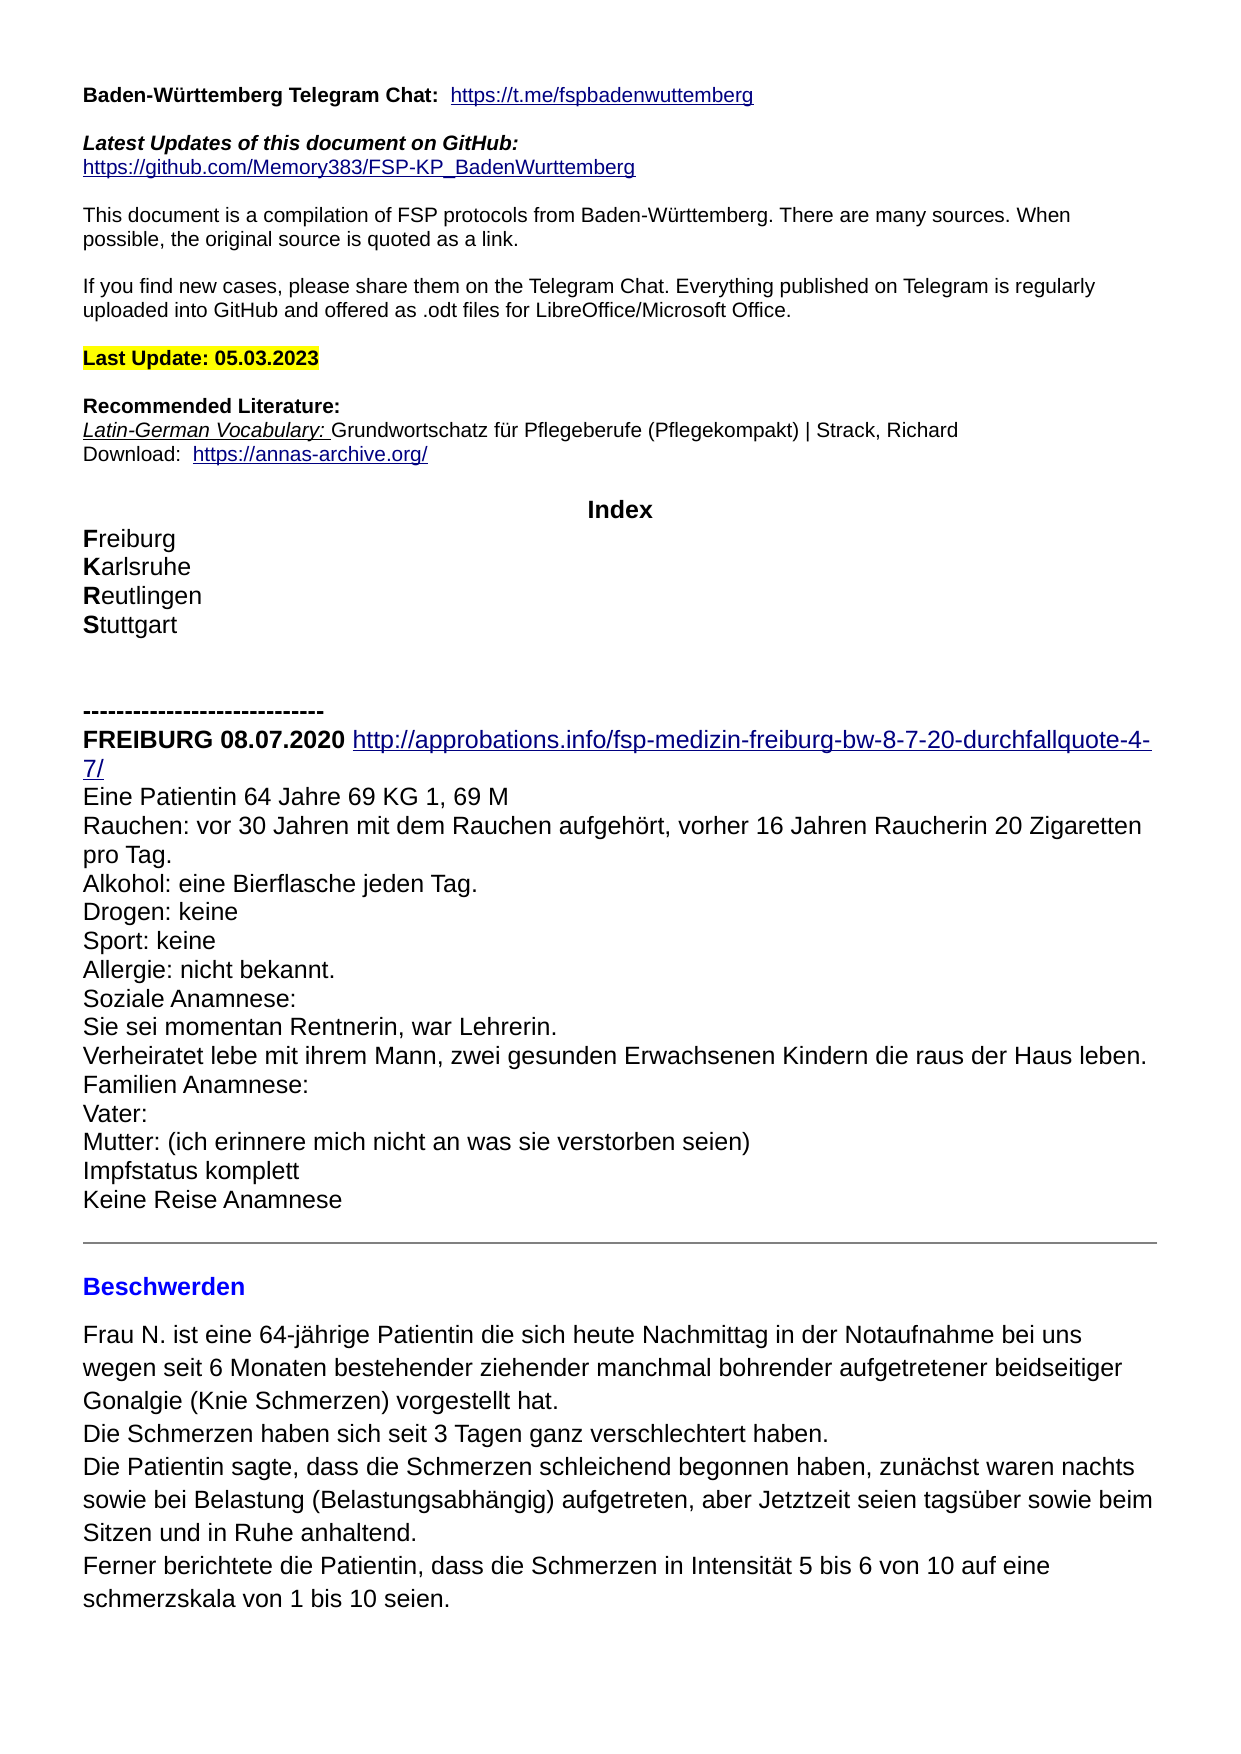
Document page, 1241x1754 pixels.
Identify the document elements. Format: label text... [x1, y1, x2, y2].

text Frau N. ist eine 64-jährige Patientin die sich heute Nachmittag in der Notaufnahme bei uns wegen seit 6 Monaten bestehender ziehender manchmal bohrender aufgetretener beidseitiger Gonalgie (Knie Schmerzen) vorgestellt hat. [83, 1320, 1157, 1414]
text Latin-German Vocabulary: Grundwortschatz für Pflegeberufe (Pflegekompakt) | Strack, Richard [83, 418, 1157, 442]
text Rauchen: vor 30 Jahren mit dem Rauchen aufgehört, vorher 16 Jahren Raucherin 20 Zigaretten pro Tag. [83, 811, 1157, 868]
text Freiburg [83, 523, 1157, 552]
text Mutter: (ich erinnere mich nicht an was sie verstorben seien) [83, 1127, 1157, 1156]
text Allergie: nicht bekannt. [83, 955, 1157, 983]
text Baden-Württemberg Telegram Chat: https://t.me/fspbadenwuttemberg [83, 83, 1157, 107]
text Recommended Literature: [83, 394, 1157, 418]
text Index [83, 495, 1157, 523]
text Ferner berichtete die Patientin, dass die Schmerzen in Intensität 5 bis 6 von 10 auf eine schmerzskala von 1 bis 10 seien. [83, 1551, 1157, 1613]
text Die Patientin sagte, dass die Schmerzen schleichend begonnen haben, zunächst waren nachts sowie bei Belastung (Belastungsabhängig) aufgetreten, aber Jetztzeit seien tagsüber sowie beim Sitzen und in Ruhe anhaltend. [83, 1452, 1157, 1547]
text Beschwerden [83, 1272, 1157, 1301]
text Vater: [83, 1098, 1157, 1127]
text Familien Anamnese: [83, 1070, 1157, 1098]
text Soziale Anamnese: [83, 983, 1157, 1012]
text ----------------------------- [83, 696, 1157, 725]
text Sport: keine [83, 926, 1157, 955]
text If you find new cases, please share them on the Telegram Chat. Everything published on Telegram is regularly uploaded into GitHub and offered as .odt files for LibreOffice/Microsoft Office. [83, 274, 1157, 322]
text Sie sei momentan Rentnerin, war Lehrerin. [83, 1012, 1157, 1041]
text This document is a compilation of FSP protocols from Baden-Württemberg. There are many sources. When possible, the original source is quoted as a link. [83, 202, 1157, 250]
text Reutlingen [83, 581, 1157, 610]
text Download: https://annas-archive.org/ [83, 442, 1157, 466]
text Impfstatus komplett [83, 1156, 1157, 1185]
text Die Schmerzen haben sich seit 3 Tagen ganz verschlechtert haben. [83, 1419, 1157, 1448]
text Eine Patientin 64 Jahre 69 KG 1, 69 M [83, 782, 1157, 811]
text Last Update: 05.03.2023 [83, 346, 1157, 370]
text Keine Reise Anamnese [83, 1185, 1157, 1213]
text Drogen: keine [83, 897, 1157, 926]
text Karlsruhe [83, 552, 1157, 581]
text Verheiratet lebe mit ihrem Mann, zwei gesunden Erwachsenen Kindern die raus der Haus leben. [83, 1041, 1157, 1070]
text Stuttgart [83, 610, 1157, 638]
text https://github.com/Memory383/FSP-KP_BadenWurttemberg [83, 154, 1157, 178]
text Latest Updates of this document on GitHub: [83, 131, 1157, 154]
text FREIBURG 08.07.2020 http://approbations.info/fsp-medizin-freiburg-bw-8-7-20-durchfallquote-4-7/ [83, 725, 1157, 782]
text Alkohol: eine Bierflasche jeden Tag. [83, 868, 1157, 897]
